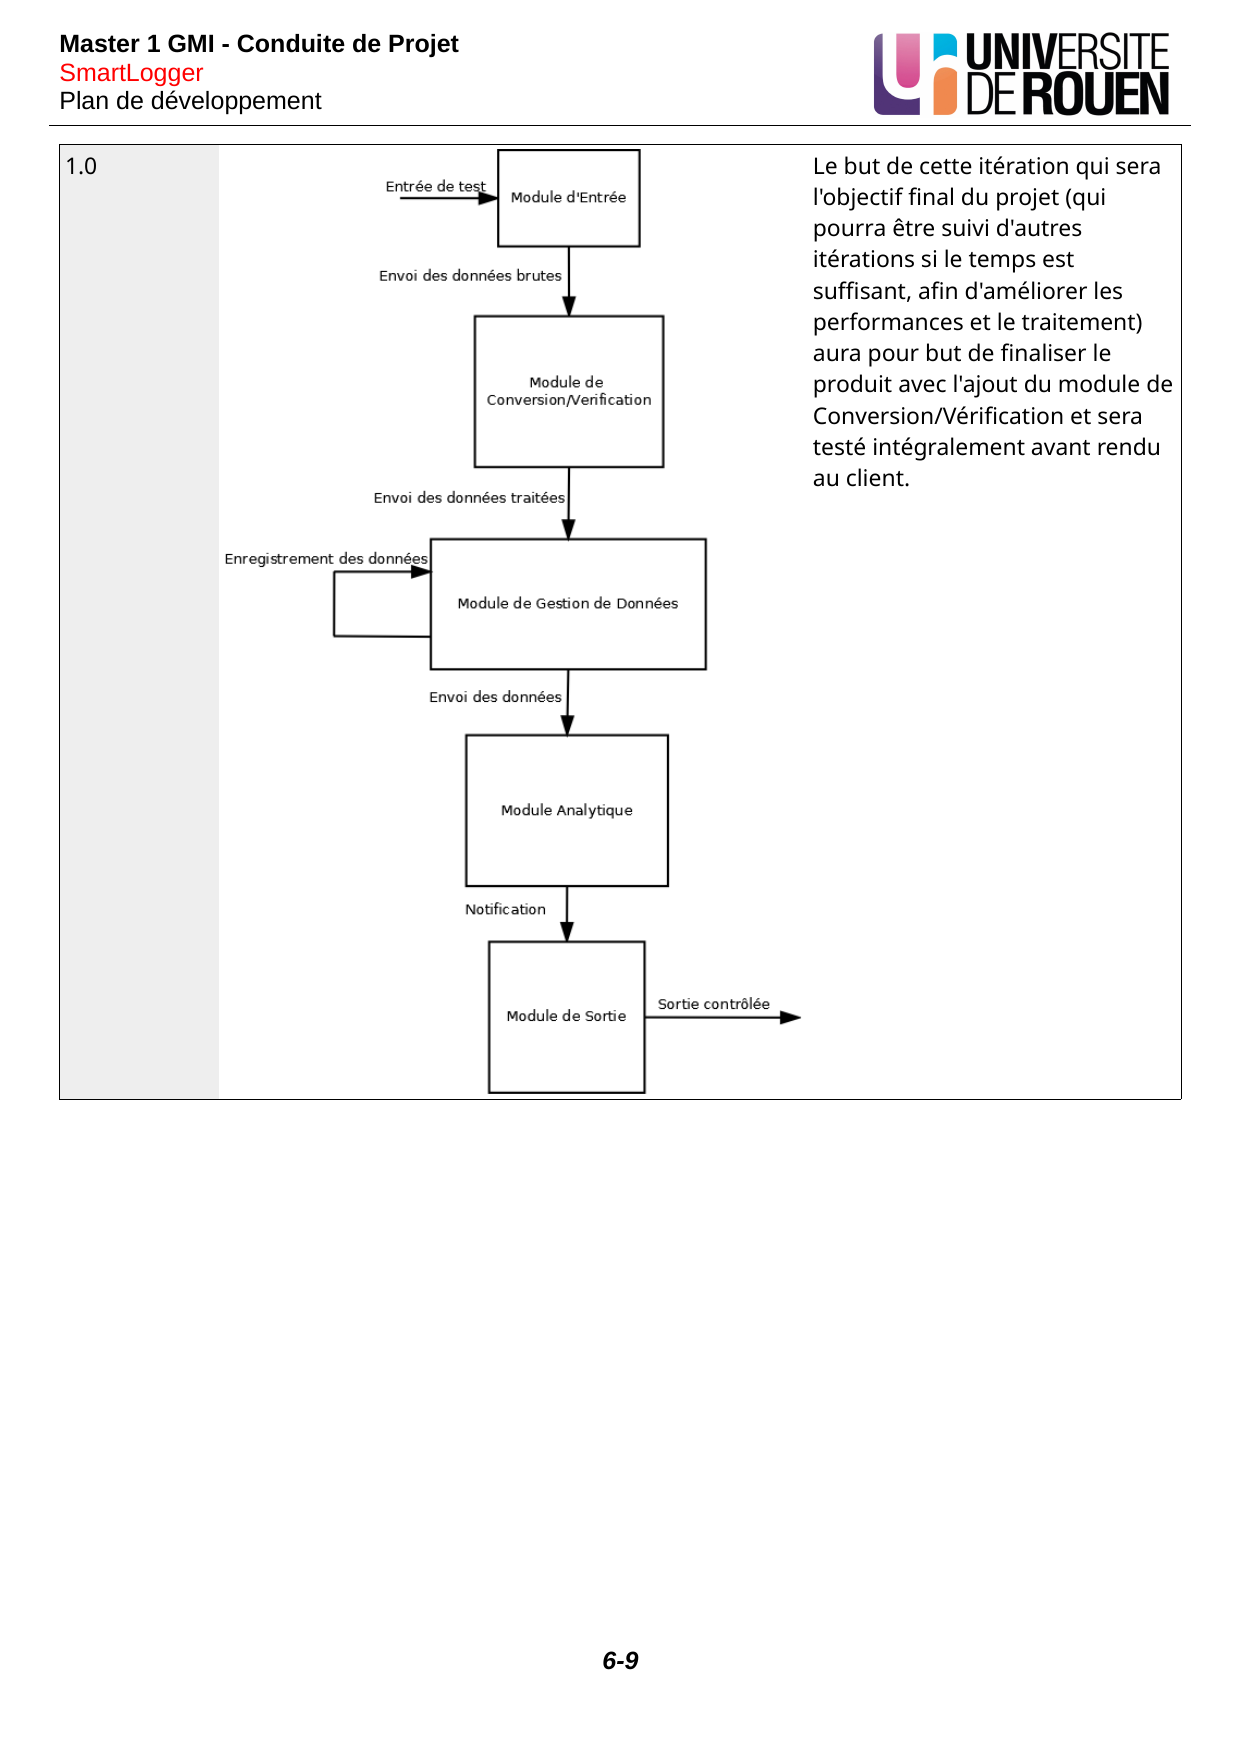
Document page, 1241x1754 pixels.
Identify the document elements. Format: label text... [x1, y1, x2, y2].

table_cell Le but de cette itération qui sera l'objectif final du projet (qui pourra être suivi d'autres itérations si le temps est suffisant, afin d'améliorer les performances et le traitement) aura pour but de finaliser le produit avec l'ajout du module de Conversion/Vérification et sera testé intégralement avant rendu au client. [807, 145, 1181, 1099]
picture [872, 32, 1170, 118]
table_cell [219, 145, 807, 1099]
table_cell 1.0 [60, 145, 219, 1099]
picture [225, 149, 802, 1094]
